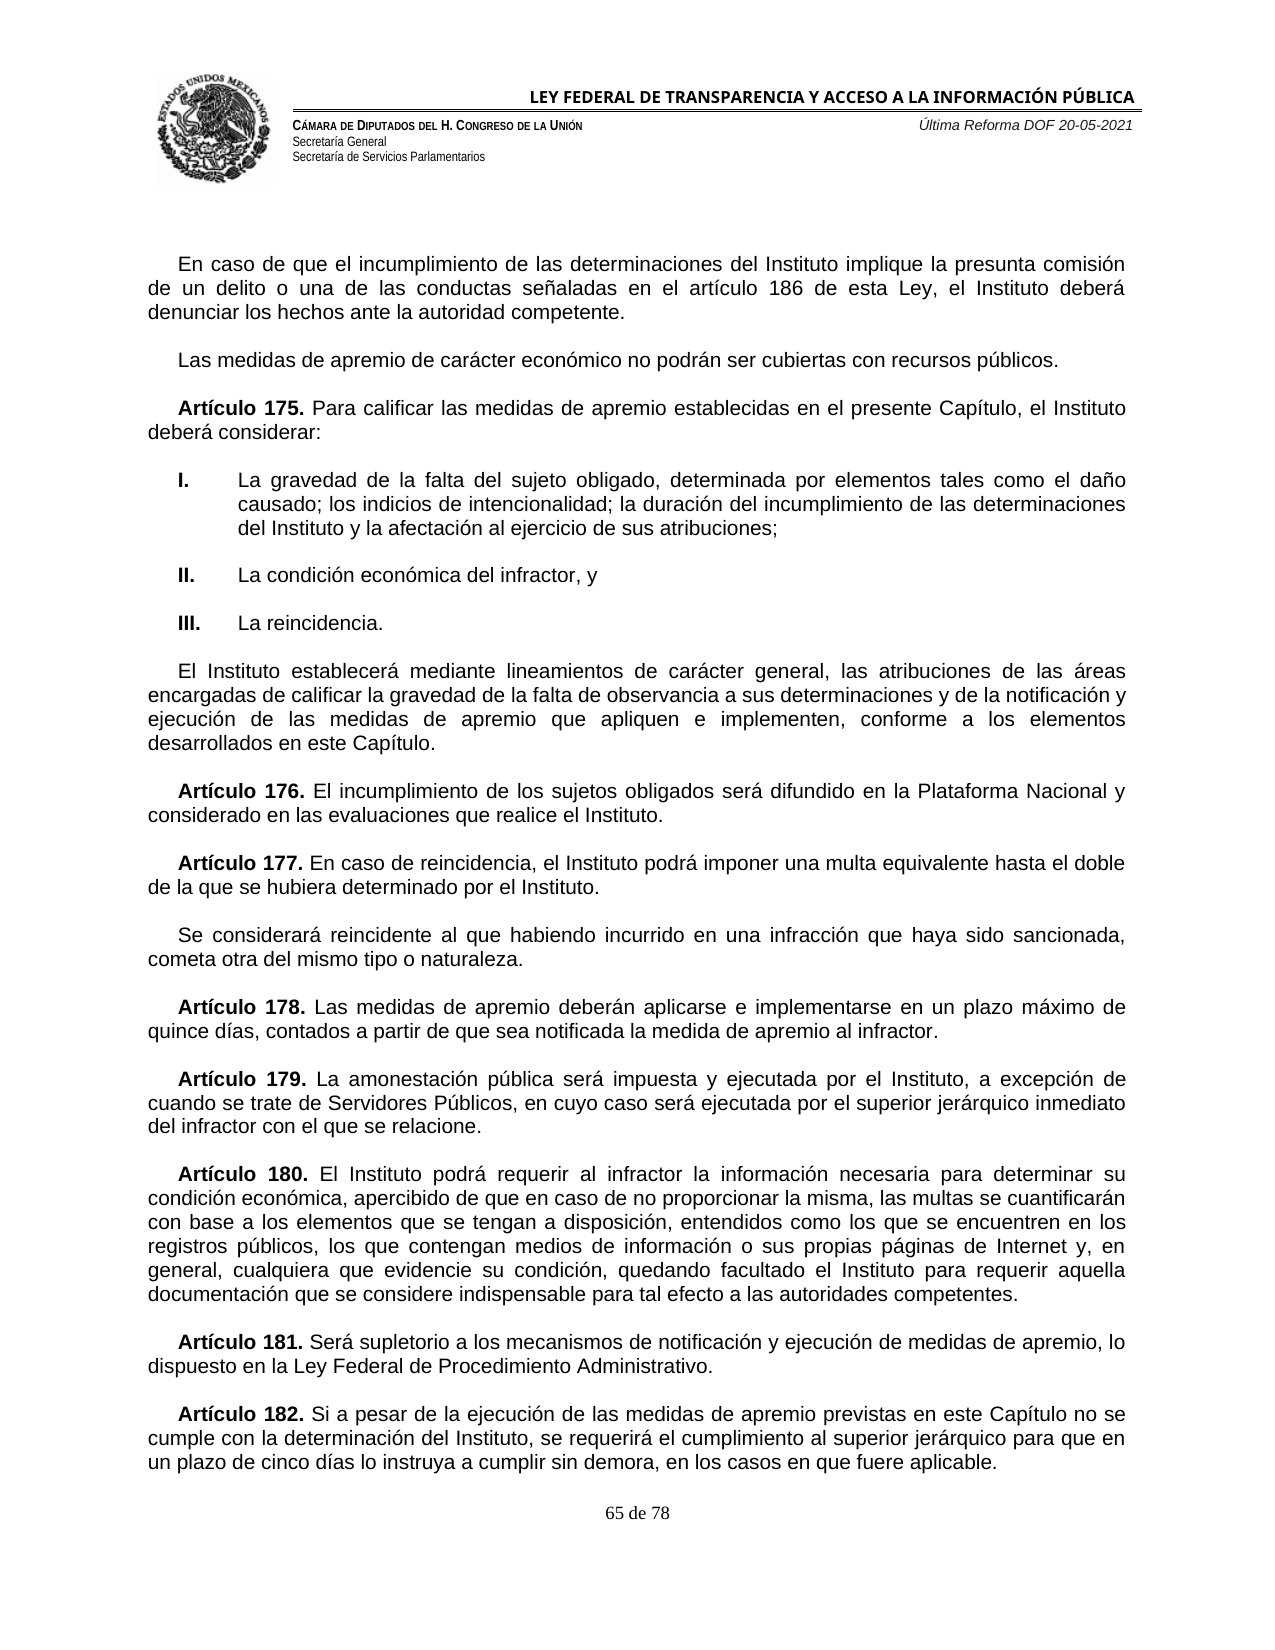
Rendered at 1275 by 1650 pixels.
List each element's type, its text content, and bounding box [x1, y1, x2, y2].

text II. La condición económica del infractor, y [178, 563, 1127, 587]
text Artículo 180. El Instituto podrá requerir al infractor la información necesaria para determinar su condición económica, apercibido de que en caso de no proporcionar la misma, las multas se cuantificarán con base a los elementos que se tengan a disposición, entendidos como los que se encuentren en los registros públicos, los que contengan medios de información o sus propias páginas de Internet y, en general, cualquiera que evidencie su condición, quedando facultado el Instituto para requerir aquella documentación que se considere indispensable para tal efecto a las autoridades competentes. [148, 1162, 1127, 1306]
text Las medidas de apremio de carácter económico no podrán ser cubiertas con recursos públicos. [148, 348, 1127, 372]
text En caso de que el incumplimiento de las determinaciones del Instituto implique la presunta comisión de un delito o una de las conductas señaladas en el artículo 186 de esta Ley, el Instituto deberá denunciar los hechos ante la autoridad competente. [148, 252, 1127, 324]
text Artículo 175. Para calificar las medidas de apremio establecidas en el presente Capítulo, el Instituto deberá considerar: [148, 396, 1127, 443]
text III. La reincidencia. [178, 611, 1127, 635]
text Se considerará reincidente al que habiendo incurrido en una infracción que haya sido sancionada, cometa otra del mismo tipo o naturaleza. [148, 923, 1127, 971]
text Artículo 176. El incumplimiento de los sujetos obligados será difundido en la Plataforma Nacional y considerado en las evaluaciones que realice el Instituto. [148, 779, 1127, 827]
text I. La gravedad de la falta del sujeto obligado, determinada por elementos tales como el daño causado; los indicios de intencionalidad; la duración del incumplimiento de las determinaciones del Instituto y la afectación al ejercicio de sus atribuciones; [178, 467, 1127, 539]
text Artículo 182. Si a pesar de la ejecución de las medidas de apremio previstas en este Capítulo no se cumple con la determinación del Instituto, se requerirá el cumplimiento al superior jerárquico para que en un plazo de cinco días lo instruya a cumplir sin demora, en los casos en que fuere aplicable. [148, 1402, 1127, 1474]
text Artículo 178. Las medidas de apremio deberán aplicarse e implementarse en un plazo máximo de quince días, contados a partir de que sea notificada la medida de apremio al infractor. [148, 994, 1127, 1042]
text Artículo 177. En caso de reincidencia, el Instituto podrá imponer una multa equivalente hasta el doble de la que se hubiera determinado por el Instituto. [148, 851, 1127, 899]
text Artículo 181. Será supletorio a los mecanismos de notificación y ejecución de medidas de apremio, lo dispuesto en la Ley Federal de Procedimiento Administrativo. [148, 1330, 1127, 1378]
text El Instituto establecerá mediante lineamientos de carácter general, las atribuciones de las áreas encargadas de calificar la gravedad de la falta de observancia a sus determinaciones y de la notificación y ejecución de las medidas de apremio que apliquen e implementen, conforme a los elementos desarrollados en este Capítulo. [148, 659, 1127, 755]
text Artículo 179. La amonestación pública será impuesta y ejecutada por el Instituto, a excepción de cuando se trate de Servidores Públicos, en cuyo caso será ejecutada por el superior jerárquico inmediato del infractor con el que se relacione. [148, 1066, 1127, 1138]
